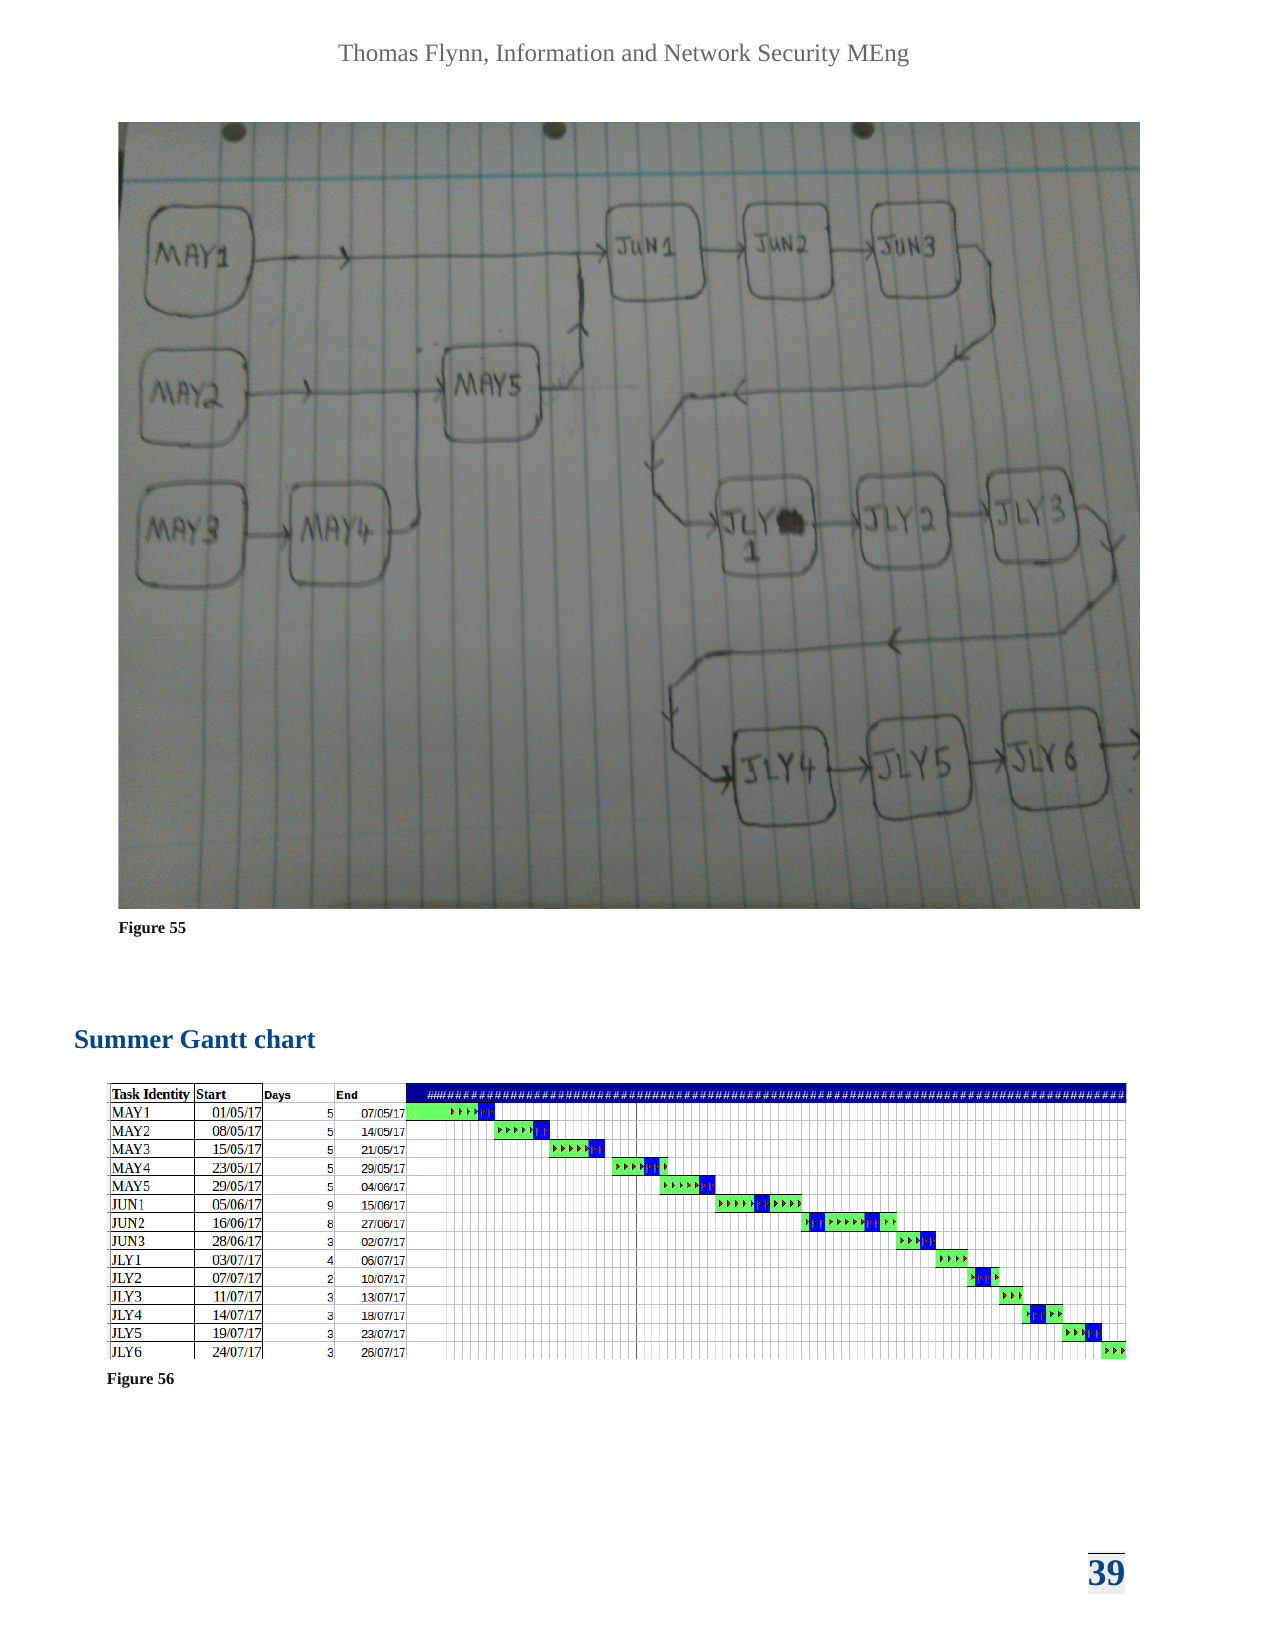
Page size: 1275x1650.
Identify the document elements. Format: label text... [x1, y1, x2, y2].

subtitle Summer Gantt chart [74, 1023, 1125, 1054]
picture [118, 122, 1140, 909]
text Figure 55 [118, 909, 1140, 937]
text Figure 56 [107, 1359, 1169, 1388]
picture [106, 1083, 1127, 1359]
